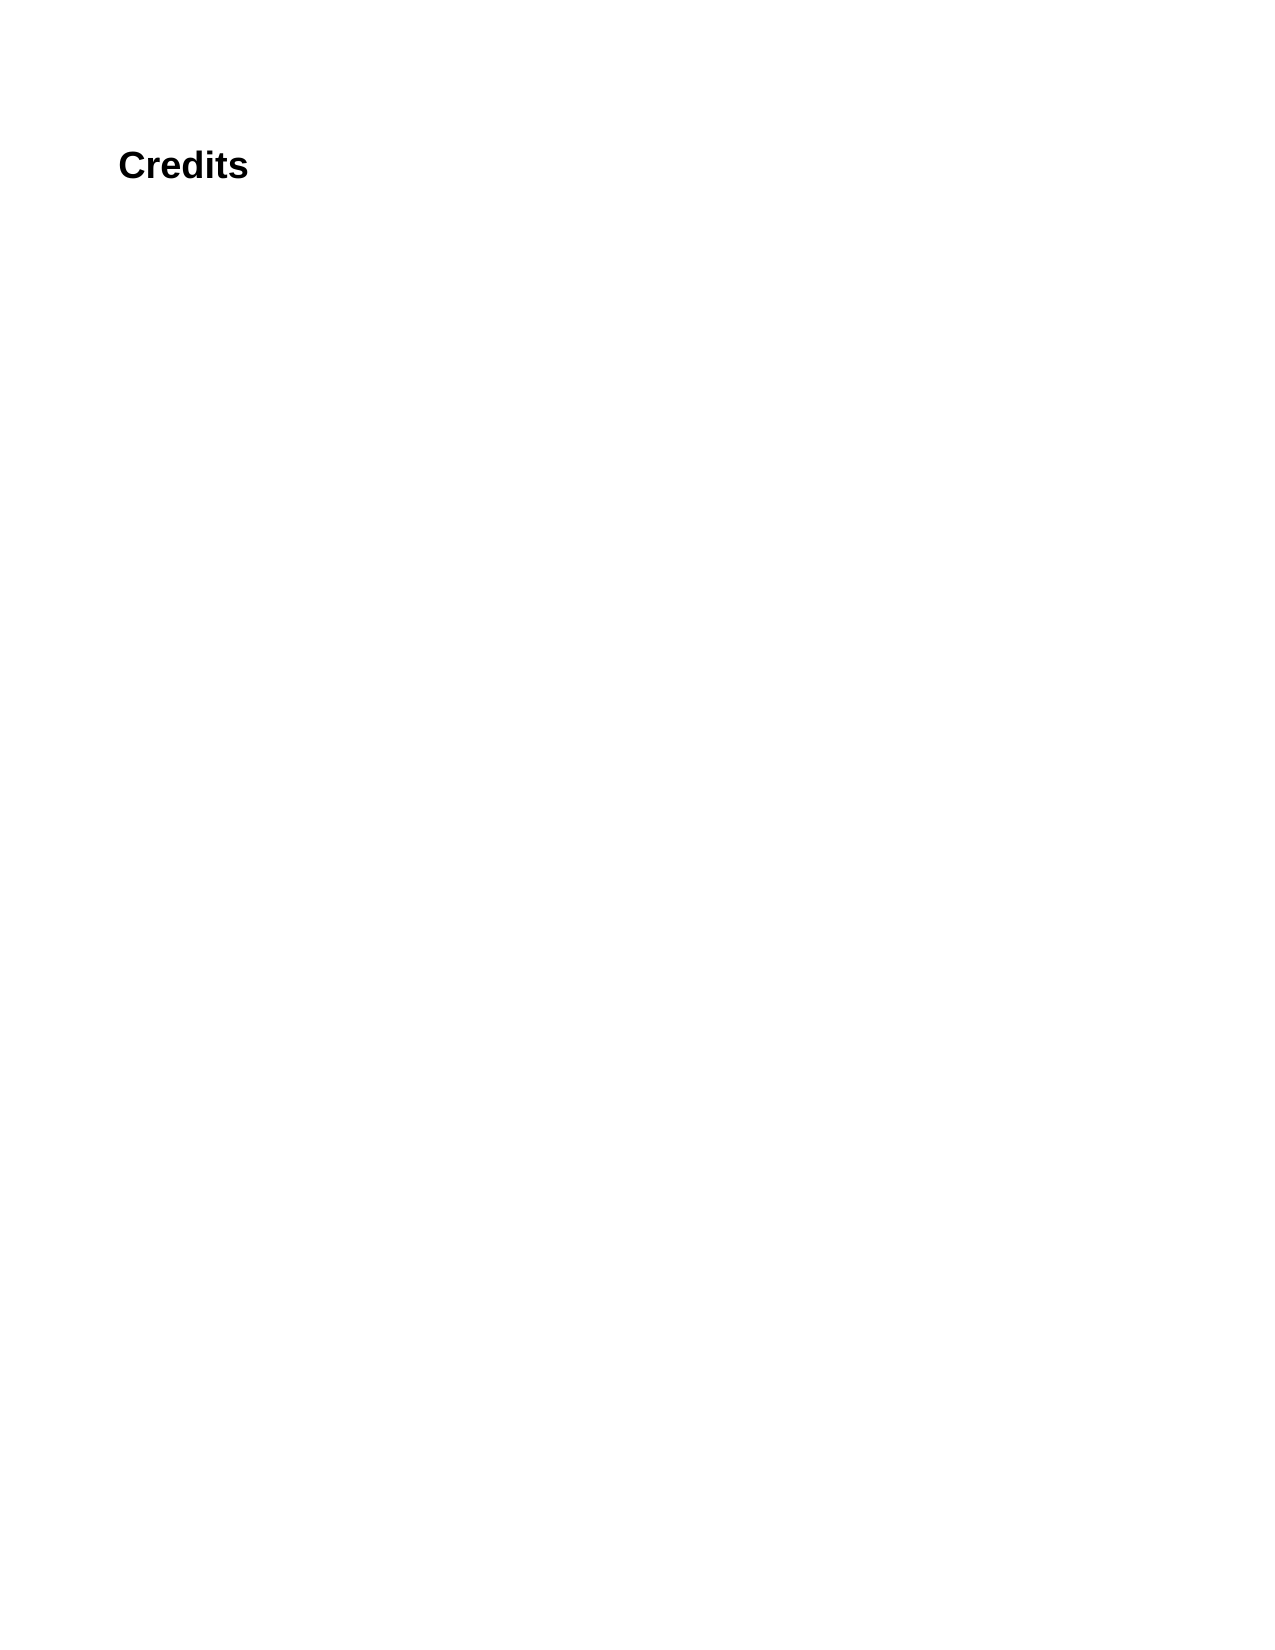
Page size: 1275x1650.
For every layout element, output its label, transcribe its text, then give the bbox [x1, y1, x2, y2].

subtitle Credits [118, 143, 1157, 187]
